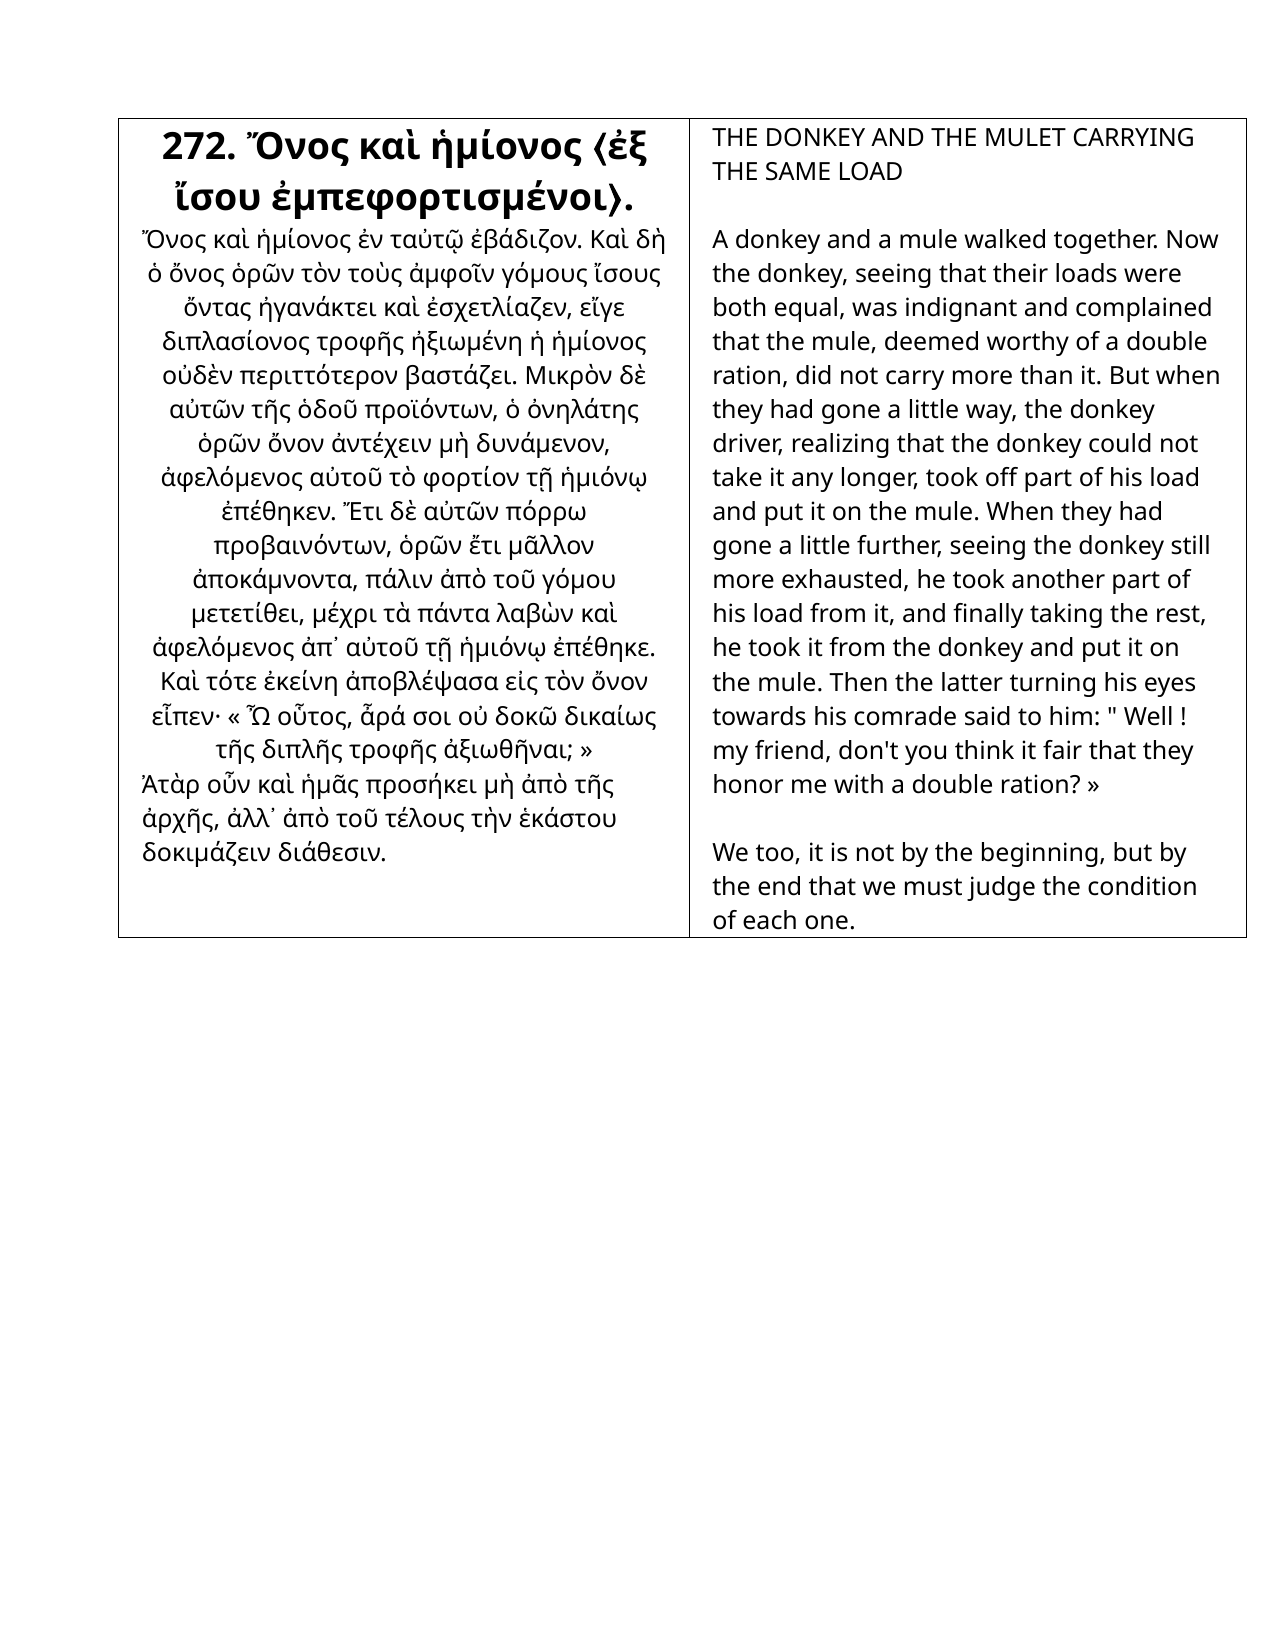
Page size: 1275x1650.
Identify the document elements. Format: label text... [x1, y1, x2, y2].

table_cell 272. Ὄνος καὶ ἡμίονος ⟨ἐξ ἴσου ἐμπεφορτισμένοι⟩. Ὄνος καὶ ἡμίονος ἐν ταὐτῷ ἐβάδιζον. Καὶ δὴ ὁ ὄνος ὁρῶν τὸν τοὺς ἀμφοῖν γόμους ἴσους ὄντας ἠγανάκτει καὶ ἐσχετλίαζεν, εἴγε διπλασίονος τροφῆς ἠξιωμένη ἡ ἡμίονος οὐδὲν περιττότερον βαστάζει. Μικρὸν δὲ αὐτῶν τῆς ὁδοῦ προϊόντων, ὁ ὀνηλάτης ὁρῶν ὄνον ἀντέχειν μὴ δυνάμενον, ἀφελόμενος αὐτοῦ τὸ φορτίον τῇ ἡμιόνῳ ἐπέθηκεν. Ἔτι δὲ αὐτῶν πόρρω προβαινόντων, ὁρῶν ἔτι μᾶλλον ἀποκάμνοντα, πάλιν ἀπὸ τοῦ γόμου μετετίθει, μέχρι τὰ πάντα λαβὼν καὶ ἀφελόμενος ἀπ᾿ αὐτοῦ τῇ ἡμιόνῳ ἐπέθηκε. Καὶ τότε ἐκείνη ἀποβλέψασα εἰς τὸν ὄνον εἶπεν· « Ὦ οὗτος, ἆρά σοι οὐ δοκῶ δικαίως τῆς διπλῆς τροφῆς ἀξιωθῆναι; » Ἀτὰρ οὖν καὶ ἡμᾶς προσήκει μὴ ἀπὸ τῆς ἀρχῆς, ἀλλ᾿ ἀπὸ τοῦ τέλους τὴν ἑκάστου δοκιμάζειν διάθεσιν. [119, 119, 689, 937]
table_cell THE DONKEY AND THE MULET CARRYING THE SAME LOAD A donkey and a mule walked together. Now the donkey, seeing that their loads were both equal, was indignant and complained that the mule, deemed worthy of a double ration, did not carry more than it. But when they had gone a little way, the donkey driver, realizing that the donkey could not take it any longer, took off part of his load and put it on the mule. When they had gone a little further, seeing the donkey still more exhausted, he took another part of his load from it, and finally taking the rest, he took it from the donkey and put it on the mule. Then the latter turning his eyes towards his comrade said to him: " Well ! my friend, don't you think it fair that they honor me with a double ration? » We too, it is not by the beginning, but by the end that we must judge the condition of each one. [690, 119, 1246, 937]
